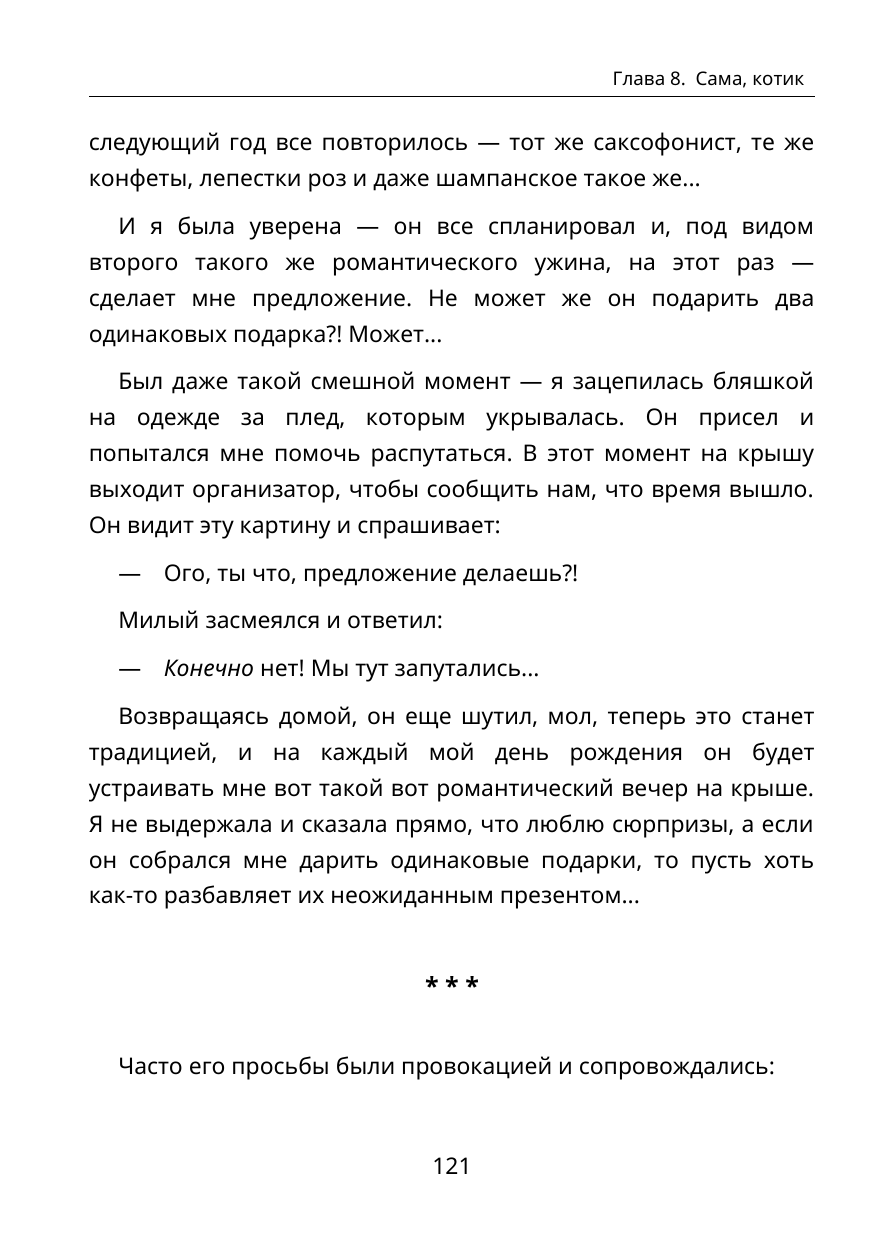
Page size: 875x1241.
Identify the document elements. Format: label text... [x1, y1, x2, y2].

text И я была уверена — он все спланировал и, под видом второго такого же романтического ужина, на этот раз — сделает мне предложение. Не может же он подарить два одинаковых подарка?! Может... [88, 210, 815, 349]
text Возвращаясь домой, он еще шутил, мол, теперь это станет традицией, и на каждый мой день рождения он будет устраивать мне вот такой вот романтический вечер на крыше. Я не выдержала и сказала прямо, что люблю сюрпризы, а если он собрался мне дарить одинаковые подарки, то пусть хоть как-то разбавляет их неожиданным презентом... [88, 700, 815, 911]
text Милый засмеялся и ответил: [88, 604, 815, 636]
list Конечно нет! Мы тут запутались... [88, 652, 815, 683]
subtitle * * * [88, 969, 815, 1003]
text Был даже такой смешной момент — я зацепилась бляшкой на одежде за плед, которым укрывалась. Он присел и попытался мне помочь распутаться. В этот момент на крышу выходит организатор, чтобы сообщить нам, что время вышло. Он видит эту картину и спрашивает: [88, 365, 815, 540]
text Часто его просьбы были провокацией и сопровождались: [88, 1050, 815, 1081]
text следующий год все повторилось — тот же саксофонист, те же конфеты, лепестки роз и даже шампанское такое же... [88, 126, 815, 193]
list Ого, ты что, предложение делаешь?! [88, 557, 815, 588]
